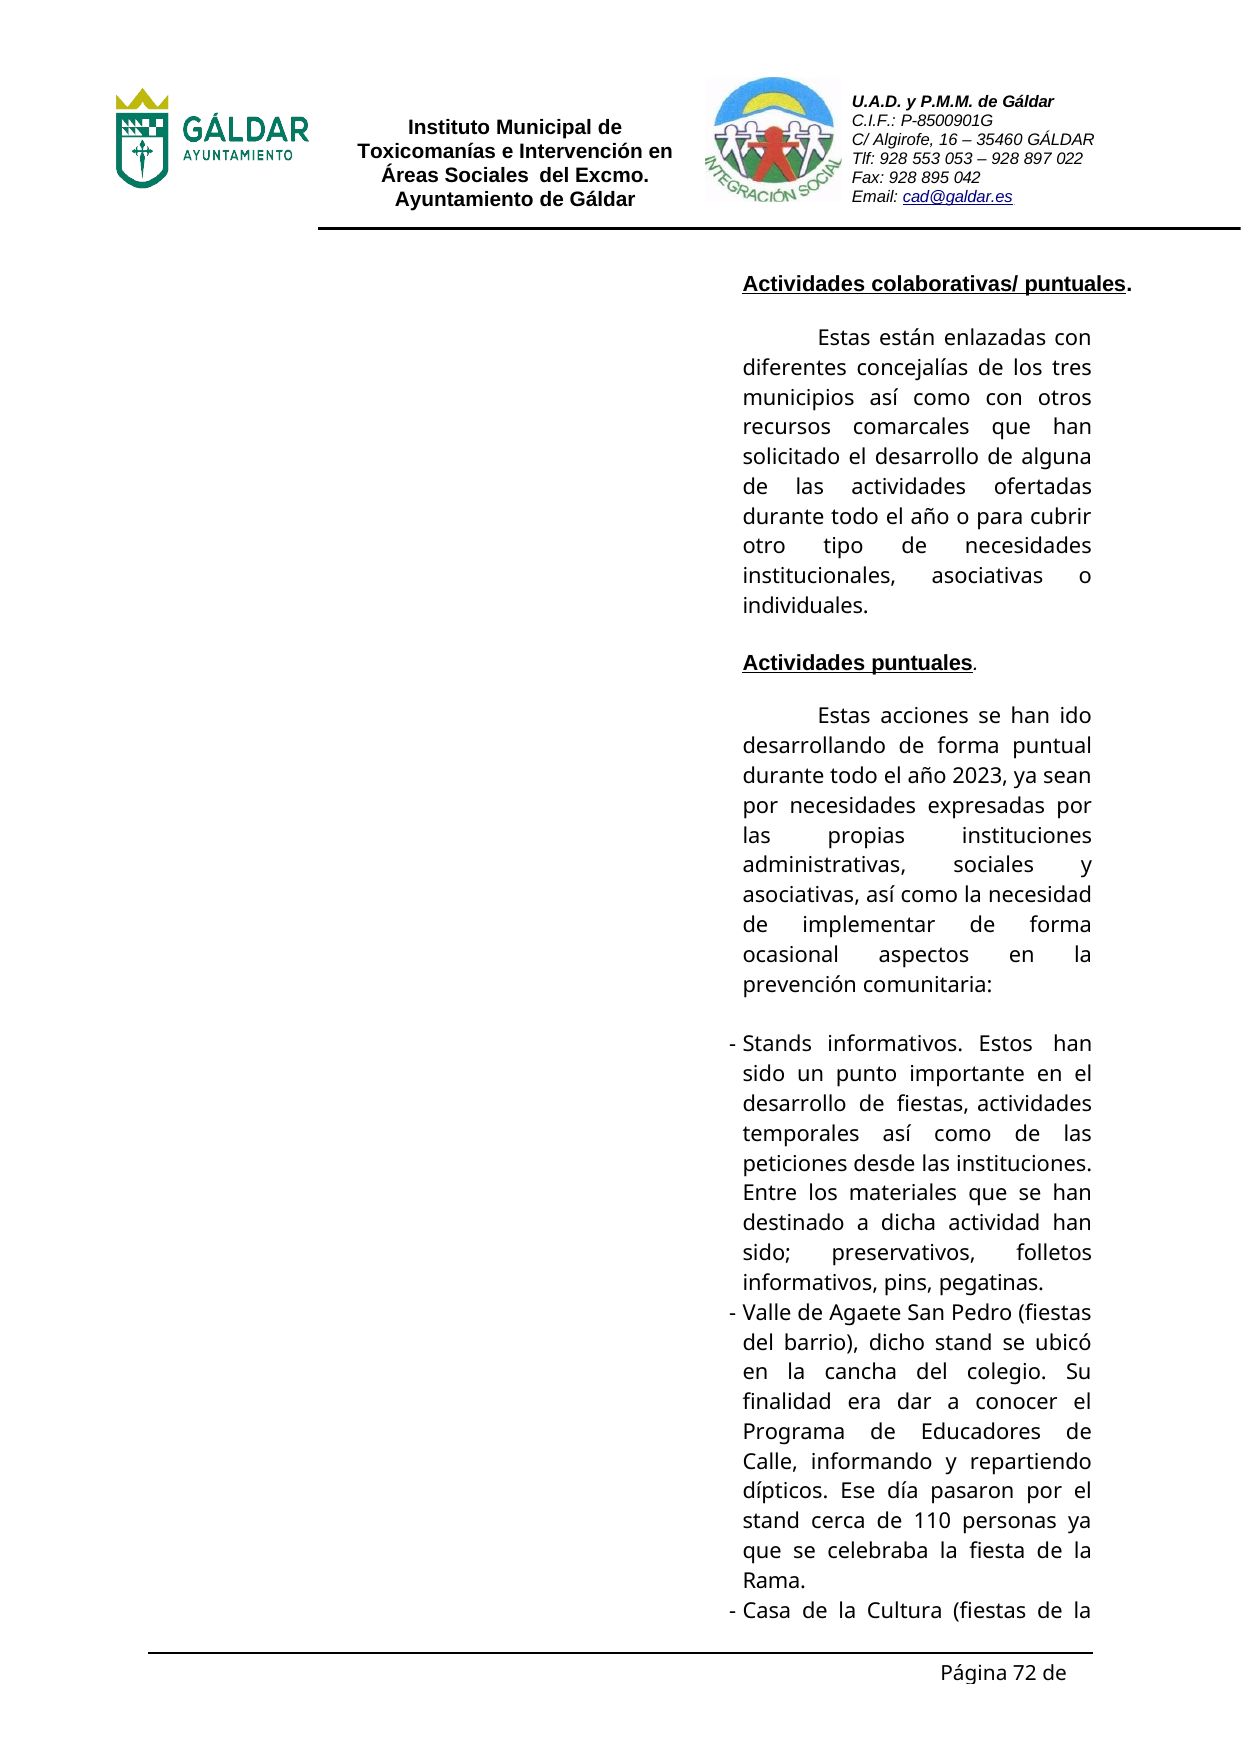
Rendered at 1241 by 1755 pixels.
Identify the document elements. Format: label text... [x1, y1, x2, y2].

text Actividades colaborativas/ puntuales. [742, 271, 1152, 297]
text Fax: 928 895 042 [852, 168, 1152, 187]
list Casa de la Cultura (fiestas de la [729, 1595, 1092, 1625]
text Email: cad@galdar.es [852, 187, 1152, 206]
list Valle de Agaete San Pedro (fiestas del barrio), dicho stand se ubicó en la cancha del colegio. Su finalidad era dar a conocer el Programa de Educadores de Calle, informando y repartiendo dípticos. Ese día pasaron por el stand cerca de 110 personas ya que se celebraba la fiesta de la Rama. [729, 1297, 1092, 1595]
list Stands informativos. Estos han sido un punto importante en el desarrollo de fiestas, actividades temporales así como de las peticiones desde las instituciones. Entre los materiales que se han destinado a dicha actividad han sido; preservativos, folletos informativos, pins, pegatinas. [729, 1028, 1092, 1297]
text Tlf: 928 553 053 – 928 897 022 [852, 149, 1152, 168]
text Instituto Municipal de Toxicomanías e Intervención en Áreas Sociales del Excmo. Ayuntamiento de Gáldar [336, 115, 693, 211]
text C.I.F.: P-8500901G [852, 111, 1152, 130]
text U.A.D. y P.M.M. de Gáldar [852, 91, 1152, 111]
text C/ Algirofe, 16 – 35460 GÁLDAR [852, 130, 1152, 149]
text Actividades puntuales. [742, 650, 1152, 675]
text Estas están enlazadas con diferentes concejalías de los tres municipios así como con otros recursos comarcales que han solicitado el desarrollo de alguna de las actividades ofertadas durante todo el año o para cubrir otro tipo de necesidades institucionales, asociativas o individuales. [742, 322, 1092, 620]
text Estas acciones se han ido desarrollando de forma puntual durante todo el año 2023, ya sean por necesidades expresadas por las propias instituciones administrativas, sociales y asociativas, así como la necesidad de implementar de forma ocasional aspectos en la prevención comunitaria: [742, 700, 1092, 998]
